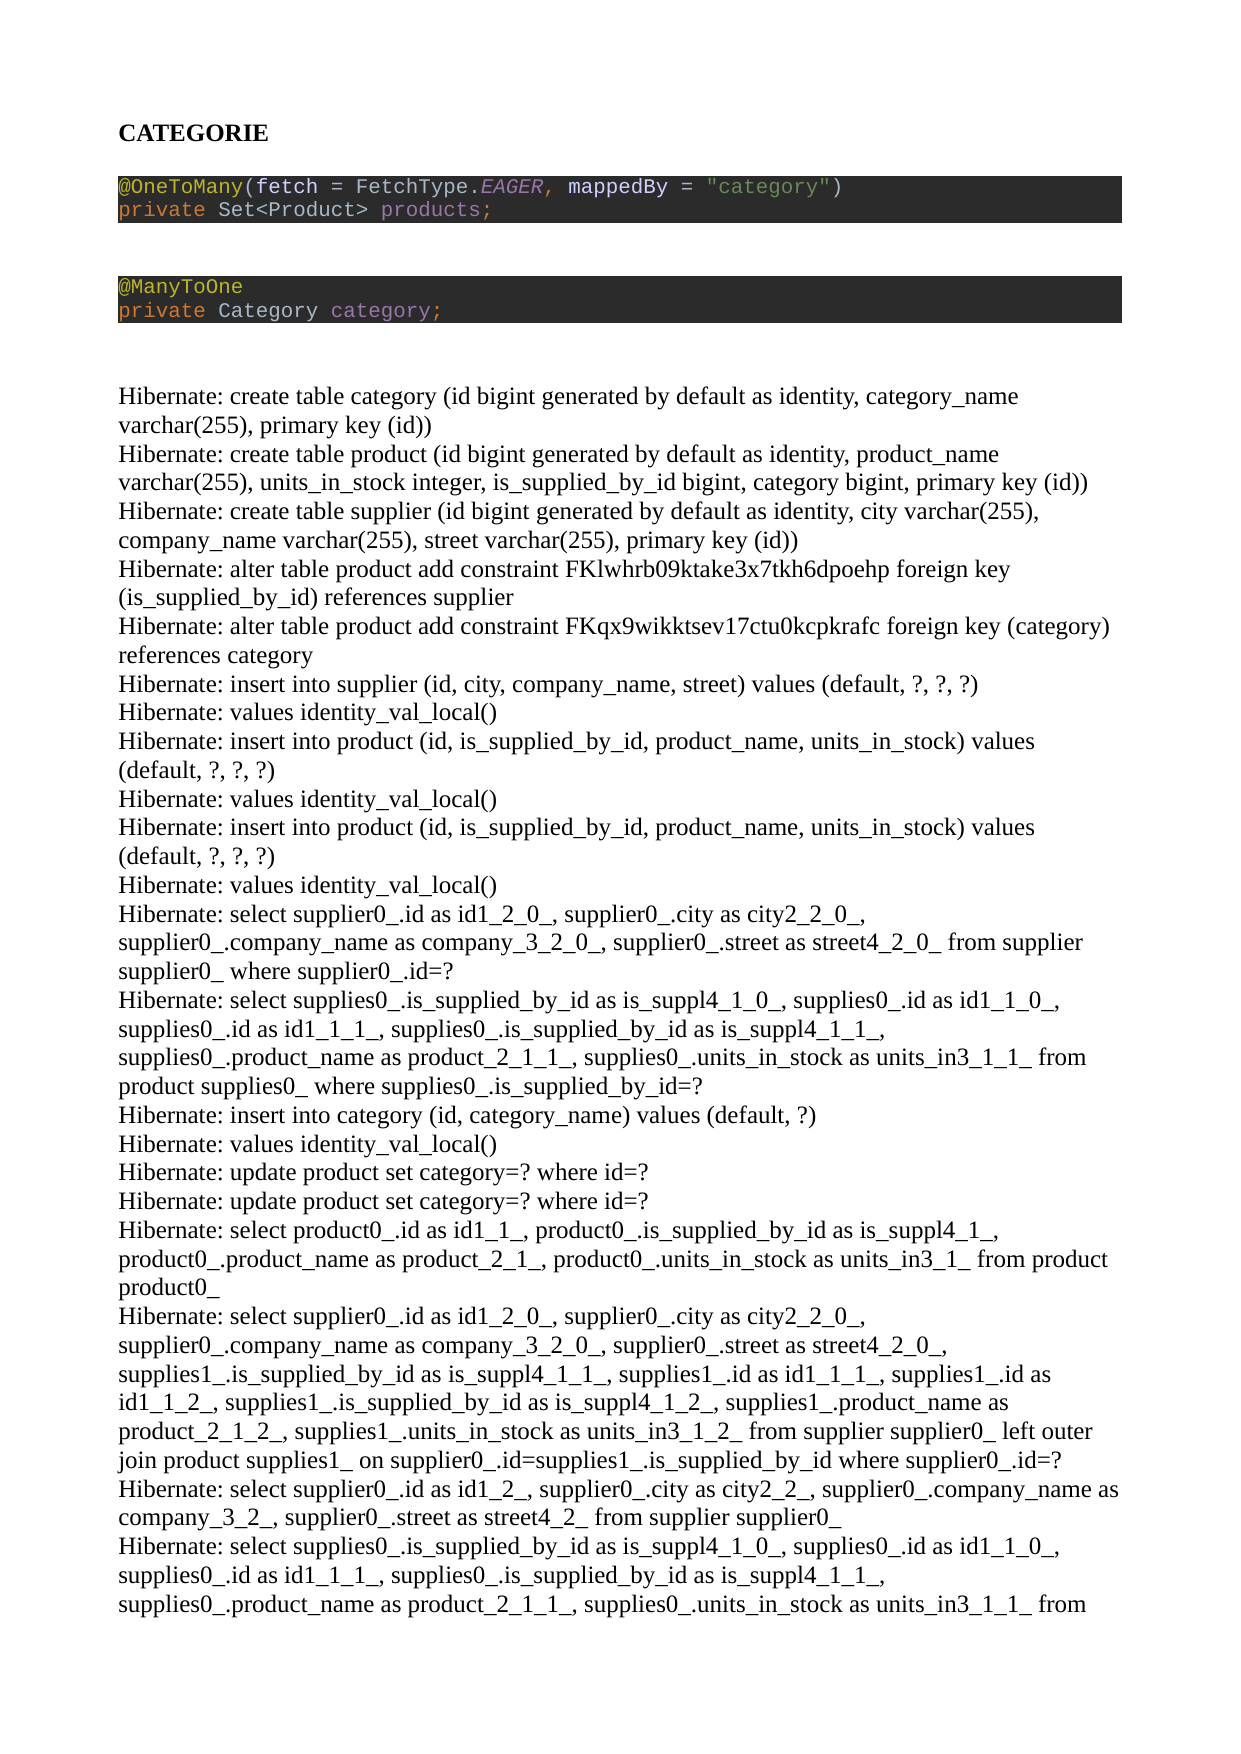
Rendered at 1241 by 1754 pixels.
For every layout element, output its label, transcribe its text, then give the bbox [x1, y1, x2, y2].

text Hibernate: values identity_val_local() [118, 697, 1122, 726]
text Hibernate: select supplier0_.id as id1_2_, supplier0_.city as city2_2_, supplier0_.company_name as company_3_2_, supplier0_.street as street4_2_ from supplier supplier0_ [118, 1474, 1122, 1531]
text Hibernate: update product set category=? where id=? [118, 1157, 1122, 1186]
text Hibernate: values identity_val_local() [118, 870, 1122, 899]
text @ManyToOne [118, 276, 1122, 300]
text @OneToMany(fetch = FetchType.EAGER, mappedBy = "category") [118, 176, 1122, 199]
text Hibernate: select product0_.id as id1_1_, product0_.is_supplied_by_id as is_suppl4_1_, product0_.product_name as product_2_1_, product0_.units_in_stock as units_in3_1_ from product product0_ [118, 1215, 1122, 1301]
text Hibernate: select supplies0_.is_supplied_by_id as is_suppl4_1_0_, supplies0_.id as id1_1_0_, supplies0_.id as id1_1_1_, supplies0_.is_supplied_by_id as is_suppl4_1_1_, supplies0_.product_name as product_2_1_1_, supplies0_.units_in_stock as units_in3_1_1_ from [118, 1531, 1122, 1617]
text Hibernate: alter table product add constraint FKqx9wikktsev17ctu0kcpkrafc foreign key (category) references category [118, 611, 1122, 669]
text Hibernate: alter table product add constraint FKlwhrb09ktake3x7tkh6dpoehp foreign key (is_supplied_by_id) references supplier [118, 554, 1122, 611]
text Hibernate: select supplies0_.is_supplied_by_id as is_suppl4_1_0_, supplies0_.id as id1_1_0_, supplies0_.id as id1_1_1_, supplies0_.is_supplied_by_id as is_suppl4_1_1_, supplies0_.product_name as product_2_1_1_, supplies0_.units_in_stock as units_in3_1_1_ from product supplies0_ where supplies0_.is_supplied_by_id=? [118, 985, 1122, 1100]
text Hibernate: select supplier0_.id as id1_2_0_, supplier0_.city as city2_2_0_, supplier0_.company_name as company_3_2_0_, supplier0_.street as street4_2_0_, supplies1_.is_supplied_by_id as is_suppl4_1_1_, supplies1_.id as id1_1_1_, supplies1_.id as id1_1_2_, supplies1_.is_supplied_by_id as is_suppl4_1_2_, supplies1_.product_name as product_2_1_2_, supplies1_.units_in_stock as units_in3_1_2_ from supplier supplier0_ left outer join product supplies1_ on supplier0_.id=supplies1_.is_supplied_by_id where supplier0_.id=? [118, 1301, 1122, 1474]
text Hibernate: select supplier0_.id as id1_2_0_, supplier0_.city as city2_2_0_, supplier0_.company_name as company_3_2_0_, supplier0_.street as street4_2_0_ from supplier supplier0_ where supplier0_.id=? [118, 899, 1122, 985]
text private Set<Product> products; [118, 199, 1122, 223]
text Hibernate: values identity_val_local() [118, 1129, 1122, 1157]
text Hibernate: insert into category (id, category_name) values (default, ?) [118, 1100, 1122, 1129]
text Hibernate: create table supplier (id bigint generated by default as identity, city varchar(255), company_name varchar(255), street varchar(255), primary key (id)) [118, 496, 1122, 554]
text Hibernate: insert into product (id, is_supplied_by_id, product_name, units_in_stock) values (default, ?, ?, ?) [118, 726, 1122, 784]
text Hibernate: insert into supplier (id, city, company_name, street) values (default, ?, ?, ?) [118, 669, 1122, 697]
text Hibernate: update product set category=? where id=? [118, 1186, 1122, 1215]
text Hibernate: insert into product (id, is_supplied_by_id, product_name, units_in_stock) values (default, ?, ?, ?) [118, 812, 1122, 870]
text private Category category; [118, 300, 1122, 323]
text CATEGORIE [118, 118, 1122, 147]
text Hibernate: create table category (id bigint generated by default as identity, category_name varchar(255), primary key (id)) [118, 381, 1122, 439]
text Hibernate: values identity_val_local() [118, 784, 1122, 812]
text Hibernate: create table product (id bigint generated by default as identity, product_name varchar(255), units_in_stock integer, is_supplied_by_id bigint, category bigint, primary key (id)) [118, 439, 1122, 496]
